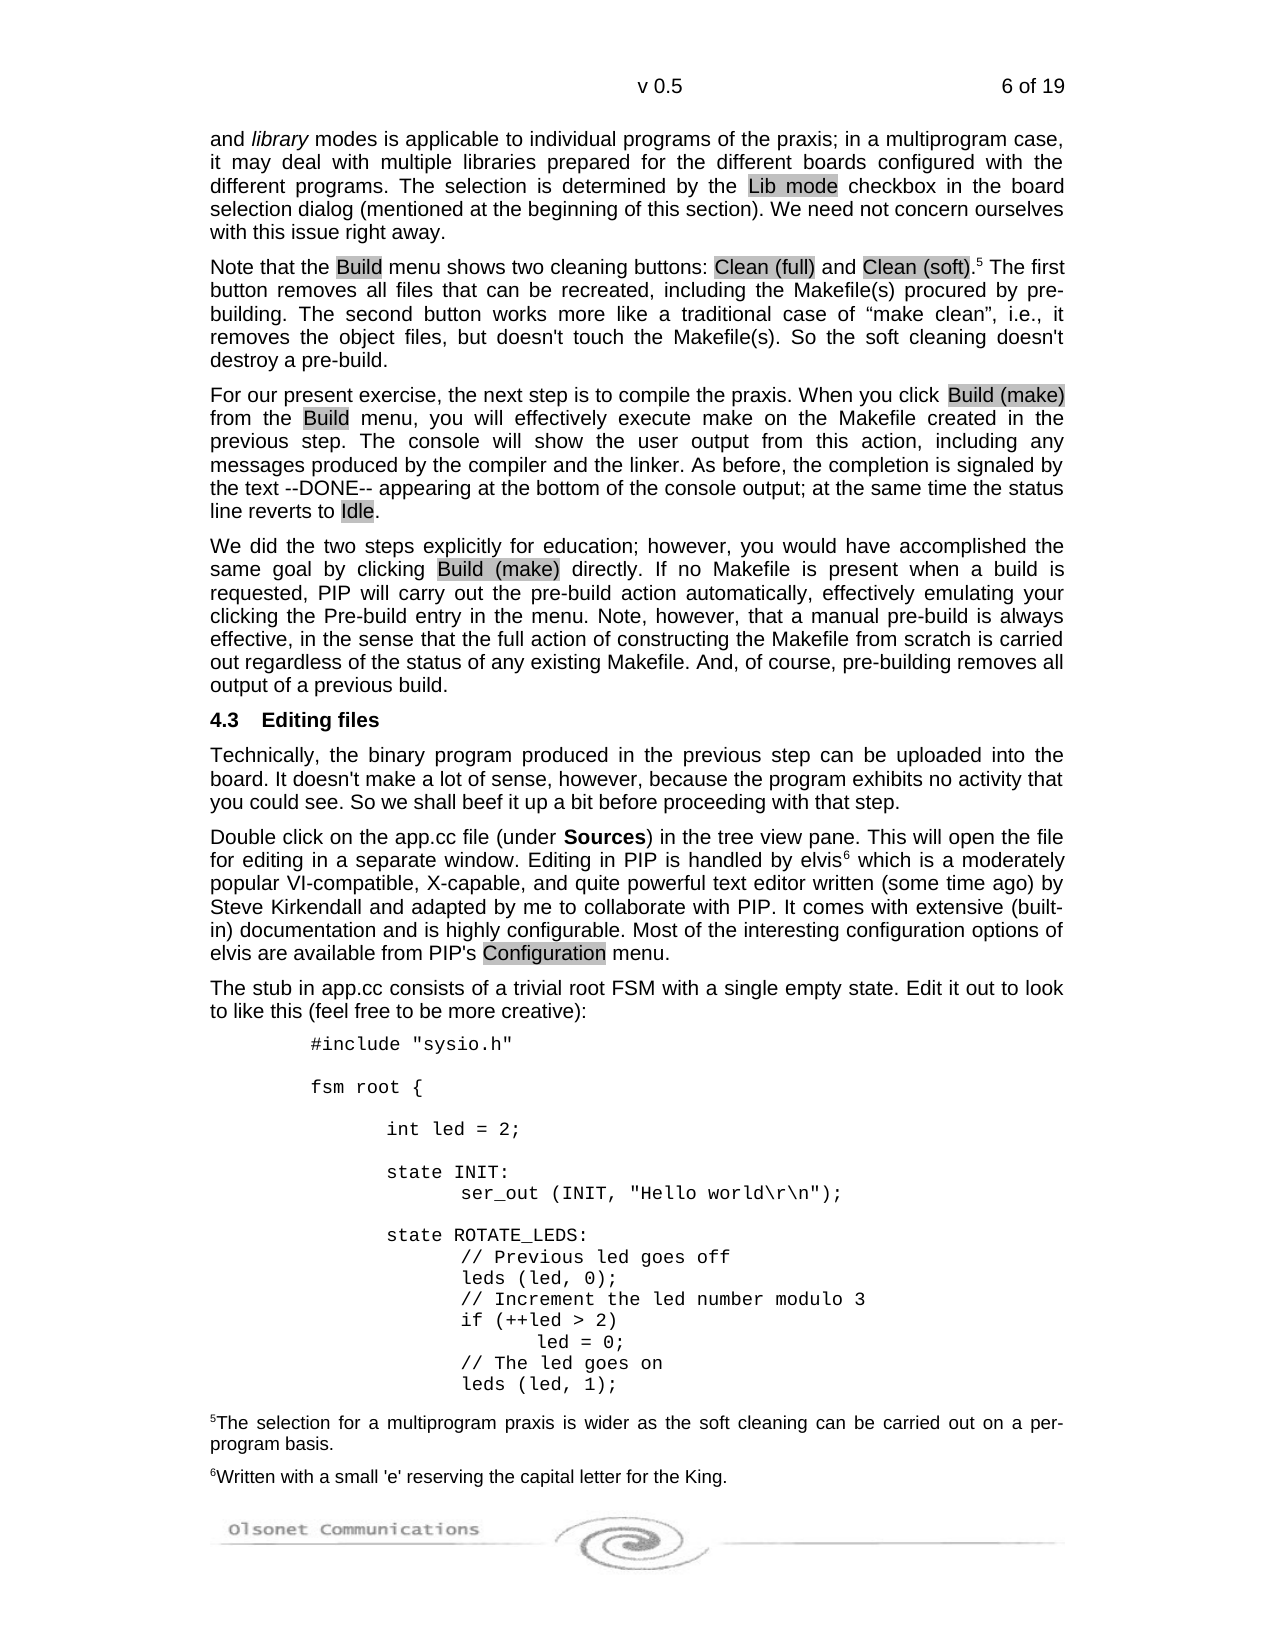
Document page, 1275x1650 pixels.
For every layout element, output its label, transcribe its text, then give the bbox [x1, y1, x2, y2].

text Written with a small 'e' reserving the capital letter for the King. [210, 1466, 1065, 1487]
text // The led goes on [310, 1354, 1065, 1375]
text Double click on the app.cc file (under Sources) in the tree view pane. This will open the file for editing in a separate window. Editing in PIP is handled by elvis which is a moderately popular VI-compatible, X-capable, and quite powerful text editor written (some time ago) by Steve Kirkendall and adapted by me to collaborate with PIP. It comes with extensive (built-in) documentation and is highly configurable. Most of the interesting configuration options of elvis are available from PIP's Configuration menu. [210, 826, 1065, 965]
text and library modes is applicable to individual programs of the praxis; in a multiprogram case, it may deal with multiple libraries prepared for the different boards configured with the different programs. The selection is determined by the Lib mode checkbox in the board selection dialog (mentioned at the beginning of this section). We need not concern ourselves with this issue right away. [210, 128, 1065, 244]
text The selection for a multiprogram praxis is wider as the soft cleaning can be carried out on a per-program basis. [210, 1413, 1065, 1454]
text The stub in app.cc consists of a trivial root FSM with a single empty state. Edit it out to look to like this (feel free to be more creative): [210, 977, 1065, 1023]
text led = 0; [310, 1332, 1065, 1354]
text leds (led, 1); [310, 1375, 1065, 1396]
text if (++led > 2) [310, 1311, 1065, 1332]
text Note that the Build menu shows two cleaning buttons: Clean (full) and Clean (soft). The first button removes all files that can be recreated, including the Makefile(s) procured by pre-building. The second button works more like a traditional case of “make clean”, i.e., it removes the object files, but doesn't touch the Makefile(s). So the soft cleaning doesn't destroy a pre-build. [210, 256, 1065, 372]
text We did the two steps explicitly for education; however, you would have accomplished the same goal by clicking Build (make) directly. If no Makefile is present when a build is requested, PIP will carry out the pre-build action automatically, effectively emulating your clicking the Pre-build entry in the menu. Note, however, that a manual pre-build is always effective, in the sense that the full action of constructing the Makefile from scratch is carried out regardless of the status of any existing Makefile. And, of course, pre-building removes all output of a previous build. [210, 535, 1065, 697]
text #include "sysio.h" [310, 1035, 1065, 1056]
text // Increment the led number modulo 3 [310, 1290, 1065, 1311]
text ser_out (INIT, "Hello world\r\n"); [310, 1184, 1065, 1205]
text fsm root { [310, 1077, 1065, 1099]
text state INIT: [310, 1162, 1065, 1184]
text state ROTATE_LEDS: [310, 1226, 1065, 1247]
subtitle Editing files [210, 709, 1065, 732]
picture [210, 1501, 1065, 1593]
text For our present exercise, the next step is to compile the praxis. When you click Build (make) from the Build menu, you will effectively execute make on the Makefile created in the previous step. The console will show the user output from this action, including any messages produced by the compiler and the linker. As before, the completion is signaled by the text --DONE-- appearing at the bottom of the console output; at the same time the status line reverts to Idle. [210, 383, 1065, 523]
text // Previous led goes off [310, 1247, 1065, 1269]
text Technically, the binary program produced in the previous step can be uploaded into the board. It doesn't make a lot of sense, however, because the program exhibits no activity that you could see. So we shall beef it up a bit before proceeding with that step. [210, 744, 1065, 814]
text int led = 2; [310, 1120, 1065, 1141]
text leds (led, 0); [310, 1269, 1065, 1290]
